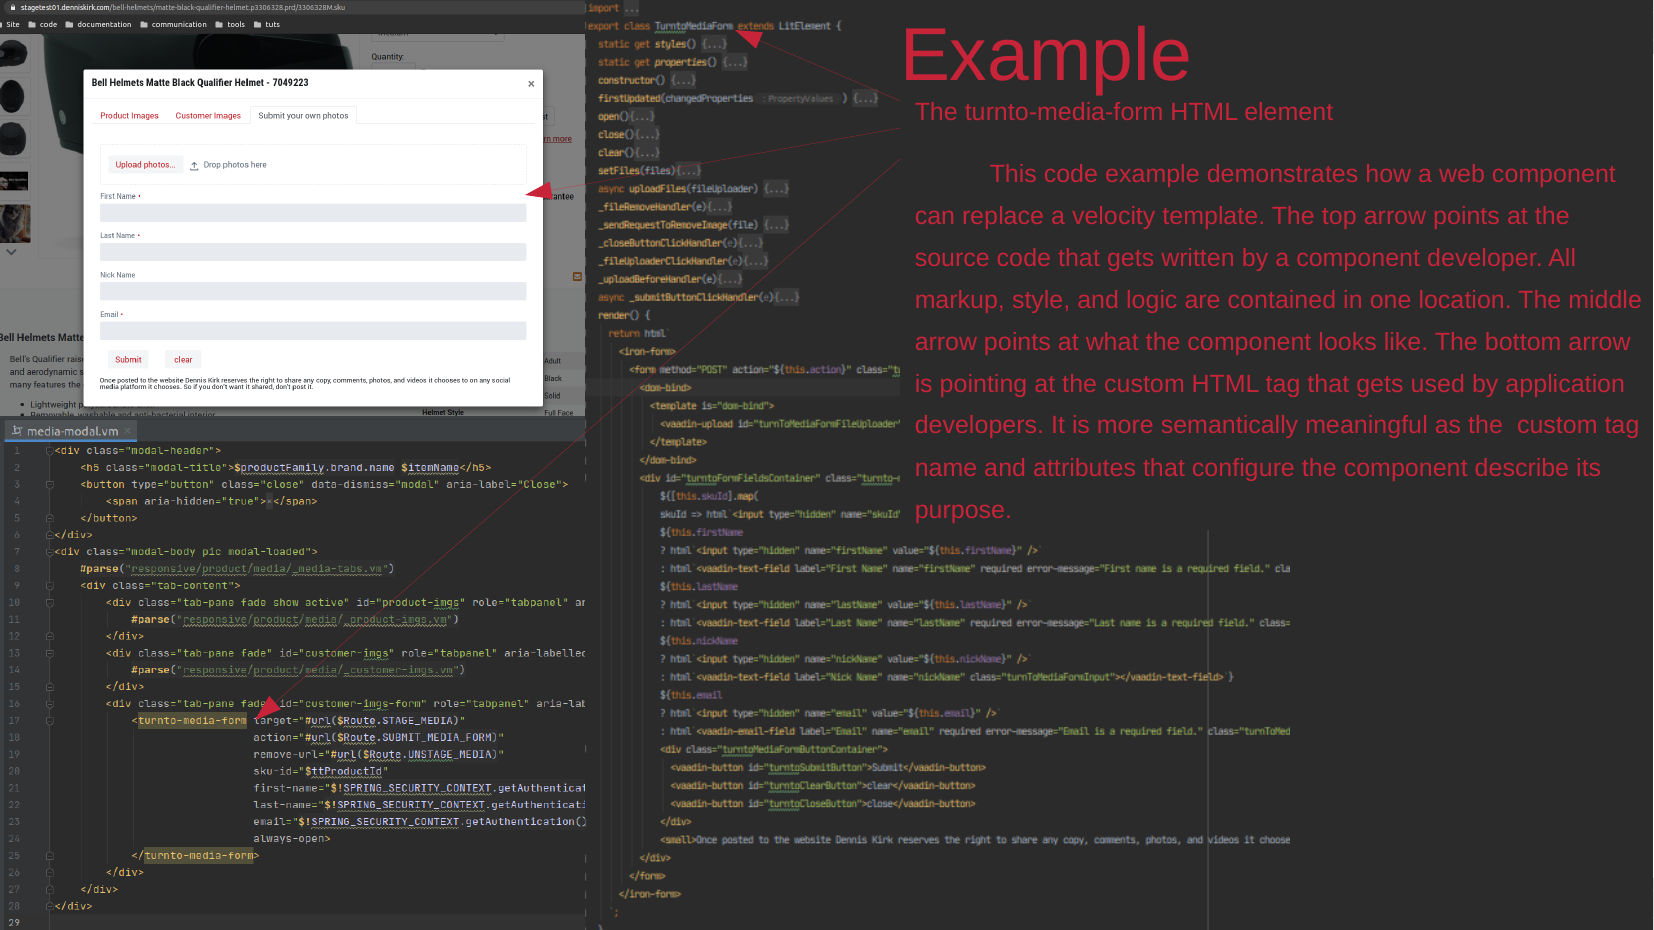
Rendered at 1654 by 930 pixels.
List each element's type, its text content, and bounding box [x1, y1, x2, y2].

title Example [900, 0, 1653, 139]
picture [0, 0, 1654, 930]
text_box This code example demonstrates how a web component can replace a velocity template. The top arrow points at the source code that gets written by a component developer. All markup, style, and logic are contained in one location. The middle arrow points at what the component looks like. The bottom arrow is pointing at the custom HTML tag that gets used by application developers. It is more semantically meaningful as the custom tag name and attributes that configure the component describe its purpose. [900, 139, 1653, 531]
text_box The turnto-media-form HTML element [900, 90, 1366, 161]
